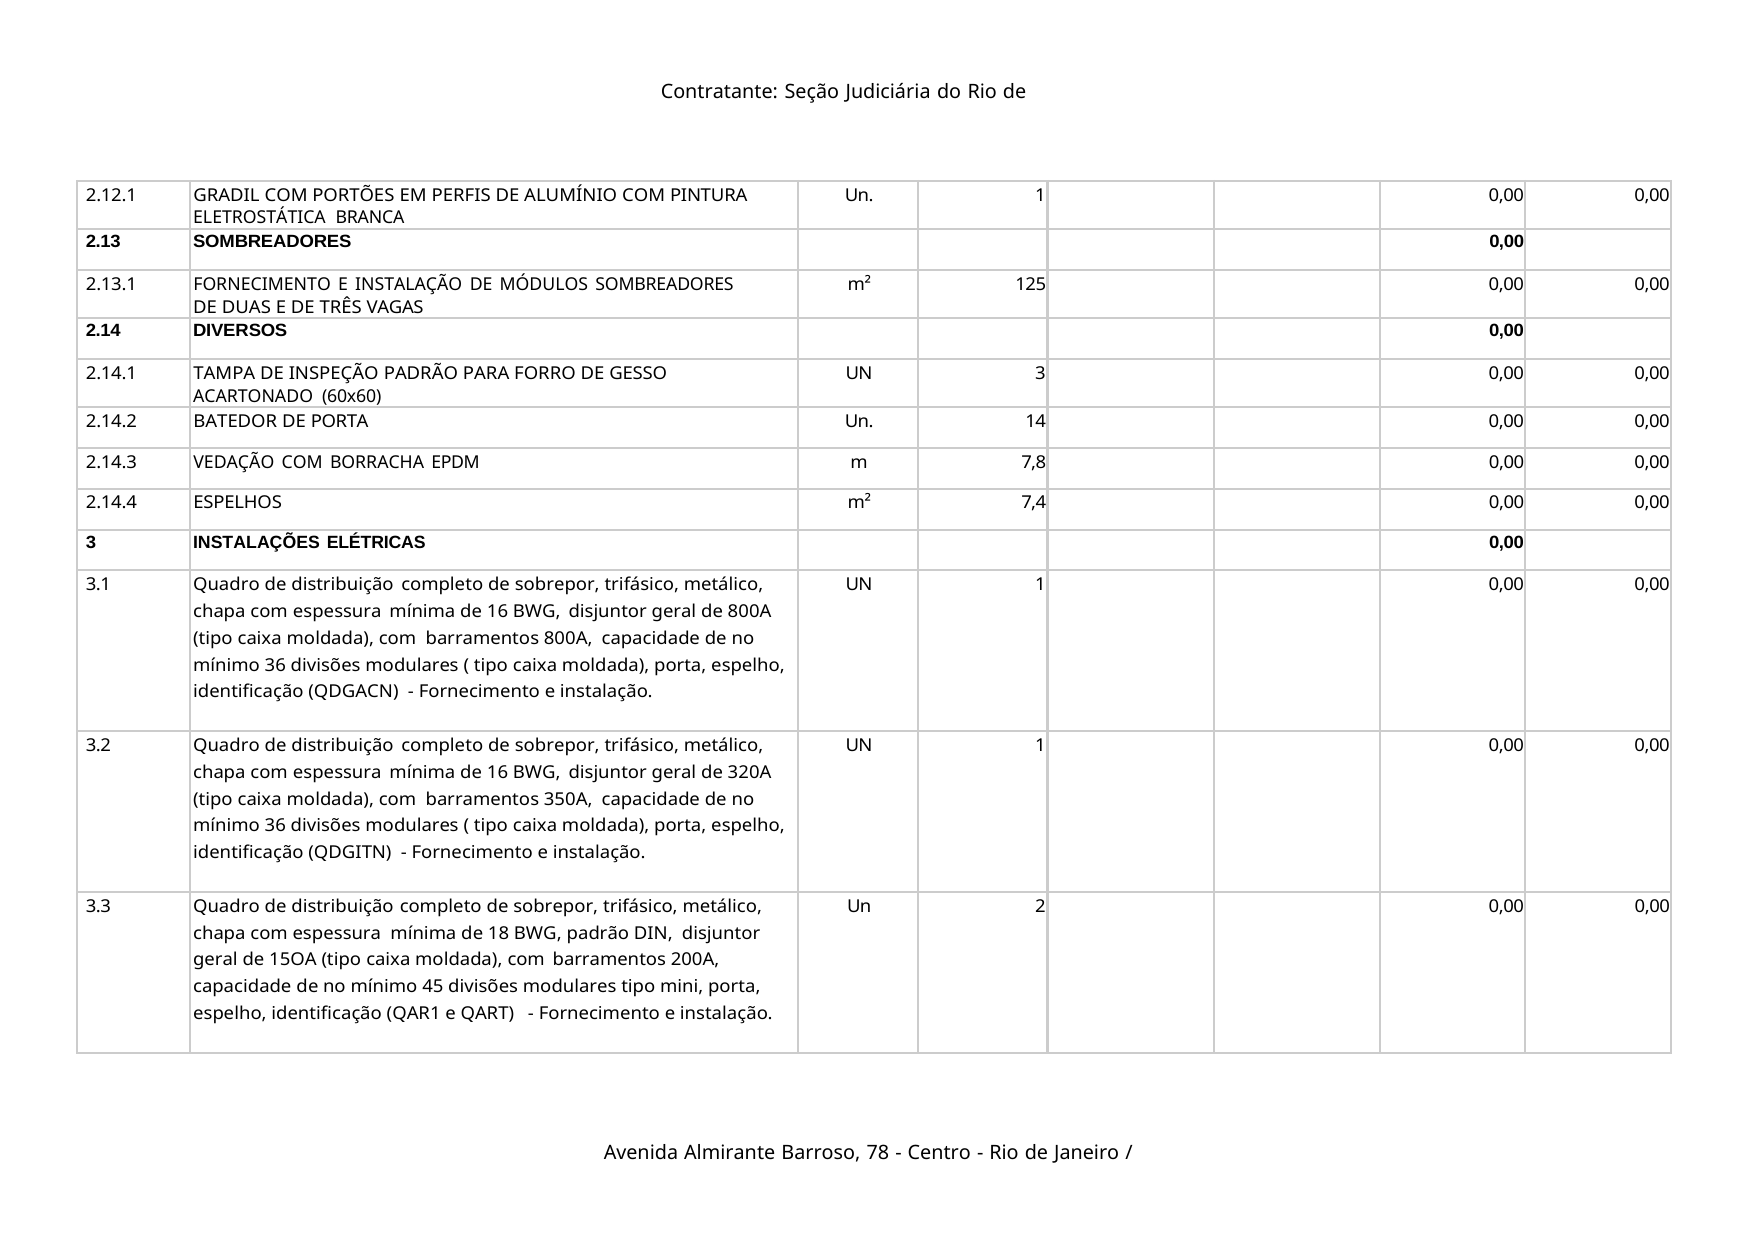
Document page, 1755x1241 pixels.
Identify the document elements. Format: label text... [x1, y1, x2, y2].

table_cell 7,4 [919, 490, 1046, 528]
table_cell [1049, 893, 1213, 1052]
table_cell [1215, 490, 1379, 528]
table_cell 2.14.1 [78, 360, 189, 406]
table_cell [1215, 360, 1379, 406]
table_cell 0,00 [1526, 449, 1670, 488]
table_cell [1215, 893, 1379, 1052]
table_cell [919, 230, 1046, 269]
table_cell [919, 531, 1046, 569]
table_cell [799, 230, 917, 269]
table_cell VEDAÇÃO COM BORRACHA EPDM [191, 449, 797, 488]
table_cell Un [799, 893, 917, 1052]
table_header Un. [799, 182, 917, 228]
table_cell [1526, 319, 1670, 358]
table_cell [1049, 732, 1213, 891]
table_header [1049, 182, 1213, 228]
table_cell 0,00 [1526, 490, 1670, 528]
table_cell 0,00 [1381, 449, 1524, 488]
table_cell 3.2 [78, 732, 189, 891]
table_cell FORNECIMENTO E INSTALAÇÃO DE MÓDULOS SOMBREADORES DE DUAS E DE TRÊS VAGAS [191, 271, 797, 317]
table_cell [1215, 531, 1379, 569]
table_cell 0,00 [1381, 319, 1524, 358]
table_cell UN [799, 571, 917, 730]
table_header 0,00 [1526, 182, 1670, 228]
table_cell 0,00 [1526, 893, 1670, 1052]
table_header [1215, 182, 1379, 228]
table_cell BATEDOR DE PORTA [191, 408, 797, 447]
table_cell 0,00 [1526, 271, 1670, 317]
table_cell UN [799, 732, 917, 891]
table_cell Quadro de distribuição completo de sobrepor, trifásico, metálico, chapa com espessura mínima de 16 BWG, disjuntor geral de 320A (tipo caixa moldada), com barramentos 350A, capacidade de no mínimo 36 divisões modulares ( tipo caixa moldada), porta, espelho, identificação (QDGITN) - Fornecimento e instalação. [191, 732, 797, 891]
table_header 1 [919, 182, 1046, 228]
table_cell 3.1 [78, 571, 189, 730]
table_header 2.12.1 [78, 182, 189, 228]
table_cell ESPELHOS [191, 490, 797, 528]
table_cell [1526, 531, 1670, 569]
table_cell Quadro de distribuição completo de sobrepor, trifásico, metálico, chapa com espessura mínima de 18 BWG, padrão DIN, disjuntor geral de 15OA (tipo caixa moldada), com barramentos 200A, capacidade de no mínimo 45 divisões modulares tipo mini, porta, espelho, identificação (QAR1 e QART) - Fornecimento e instalação. [191, 893, 797, 1052]
table_cell SOMBREADORES [191, 230, 797, 269]
table_cell 2.14.3 [78, 449, 189, 488]
table_cell [1215, 271, 1379, 317]
table_cell 2.14.4 [78, 490, 189, 528]
table_cell [1049, 230, 1213, 269]
table_cell [799, 531, 917, 569]
table_header GRADIL COM PORTÕES EM PERFIS DE ALUMÍNIO COM PINTURA ELETROSTÁTICA BRANCA [191, 182, 797, 228]
table_cell 3 [919, 360, 1046, 406]
table_cell 0,00 [1381, 230, 1524, 269]
table_cell [1049, 571, 1213, 730]
table_cell [1215, 319, 1379, 358]
table_cell [1215, 571, 1379, 730]
table_cell [1049, 360, 1213, 406]
table_cell 0,00 [1381, 531, 1524, 569]
table_cell 0,00 [1381, 490, 1524, 528]
table_cell 2.14.2 [78, 408, 189, 447]
table_cell [919, 319, 1046, 358]
table_cell Quadro de distribuição completo de sobrepor, trifásico, metálico, chapa com espessura mínima de 16 BWG, disjuntor geral de 800A (tipo caixa moldada), com barramentos 800A, capacidade de no mínimo 36 divisões modulares ( tipo caixa moldada), porta, espelho, identificação (QDGACN) - Fornecimento e instalação. [191, 571, 797, 730]
table_cell 125 [919, 271, 1046, 317]
table_cell [799, 319, 917, 358]
table_cell [1215, 408, 1379, 447]
table_cell [1526, 230, 1670, 269]
table_cell [1049, 408, 1213, 447]
table_cell 7,8 [919, 449, 1046, 488]
table_cell [1049, 319, 1213, 358]
table_cell [1215, 230, 1379, 269]
table_cell 0,00 [1526, 408, 1670, 447]
table_cell m² [799, 490, 917, 528]
table_cell 1 [919, 571, 1046, 730]
table_cell 0,00 [1381, 893, 1524, 1052]
table_header 0,00 [1381, 182, 1524, 228]
table_cell [1049, 531, 1213, 569]
table_cell 0,00 [1381, 732, 1524, 891]
table_cell 0,00 [1381, 408, 1524, 447]
table_cell 14 [919, 408, 1046, 447]
table_cell 2 [919, 893, 1046, 1052]
table_cell 3.3 [78, 893, 189, 1052]
table_cell TAMPA DE INSPEÇÃO PADRÃO PARA FORRO DE GESSO ACARTONADO (60x60) [191, 360, 797, 406]
table_cell 2.14 [78, 319, 189, 358]
table_cell 0,00 [1526, 571, 1670, 730]
table_cell [1049, 449, 1213, 488]
table_cell 1 [919, 732, 1046, 891]
table_cell 0,00 [1526, 732, 1670, 891]
table_cell 2.13 [78, 230, 189, 269]
table_cell 0,00 [1381, 571, 1524, 730]
table_cell 0,00 [1381, 360, 1524, 406]
table_cell 3 [78, 531, 189, 569]
table_cell [1049, 271, 1213, 317]
table_cell UN [799, 360, 917, 406]
table_cell 2.13.1 [78, 271, 189, 317]
table_cell m² [799, 271, 917, 317]
table_cell INSTALAÇÕES ELÉTRICAS [191, 531, 797, 569]
table_cell [1215, 449, 1379, 488]
table_cell 0,00 [1526, 360, 1670, 406]
table_cell [1049, 490, 1213, 528]
table_cell [1215, 732, 1379, 891]
table_cell Un. [799, 408, 917, 447]
table_cell 0,00 [1381, 271, 1524, 317]
table_cell DIVERSOS [191, 319, 797, 358]
table_cell m [799, 449, 917, 488]
